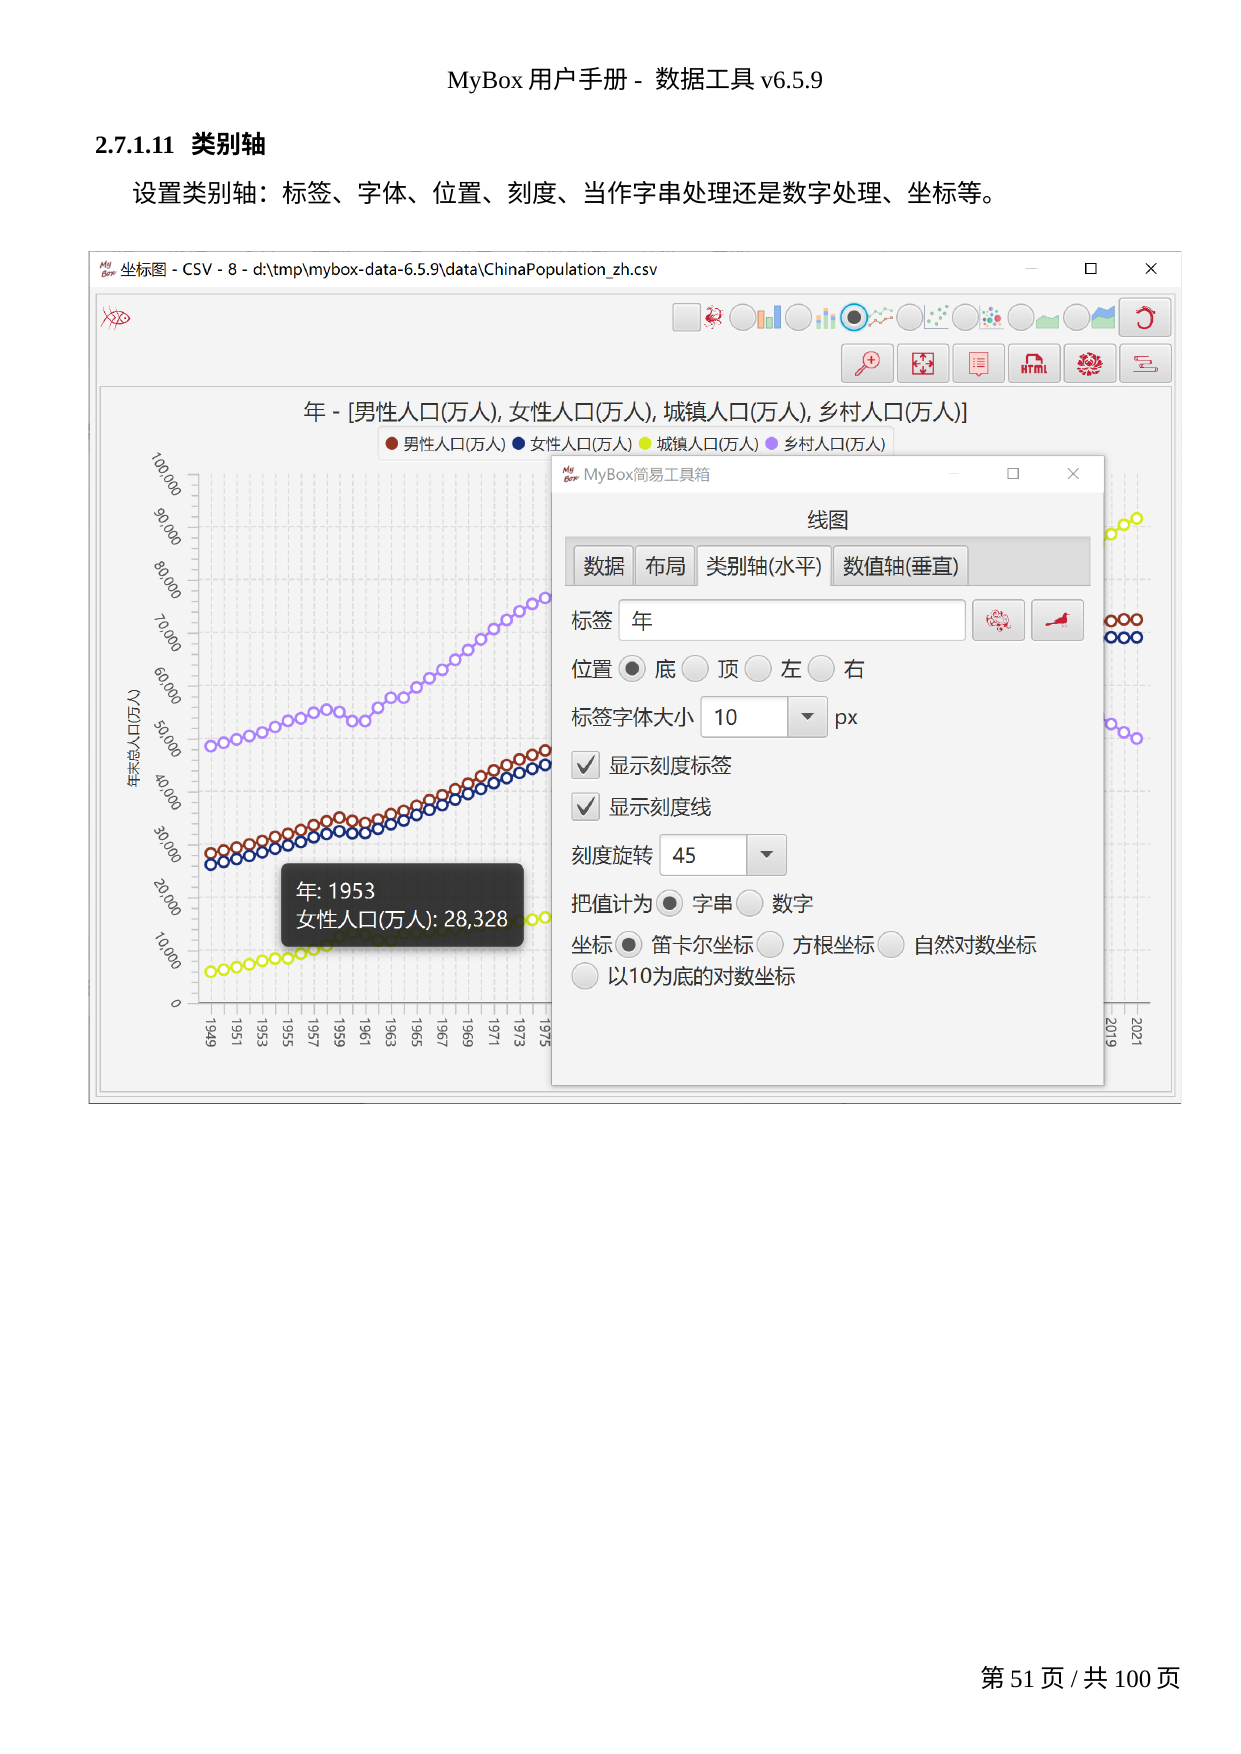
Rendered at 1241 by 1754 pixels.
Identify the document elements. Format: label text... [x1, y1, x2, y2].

picture [88, 251, 1182, 1104]
text 设置类别轴：标签、字体、位置、刻度、当作字串处理还是数字处理、坐标等。 [88, 173, 1181, 210]
subtitle 类别轴 [88, 125, 1181, 161]
